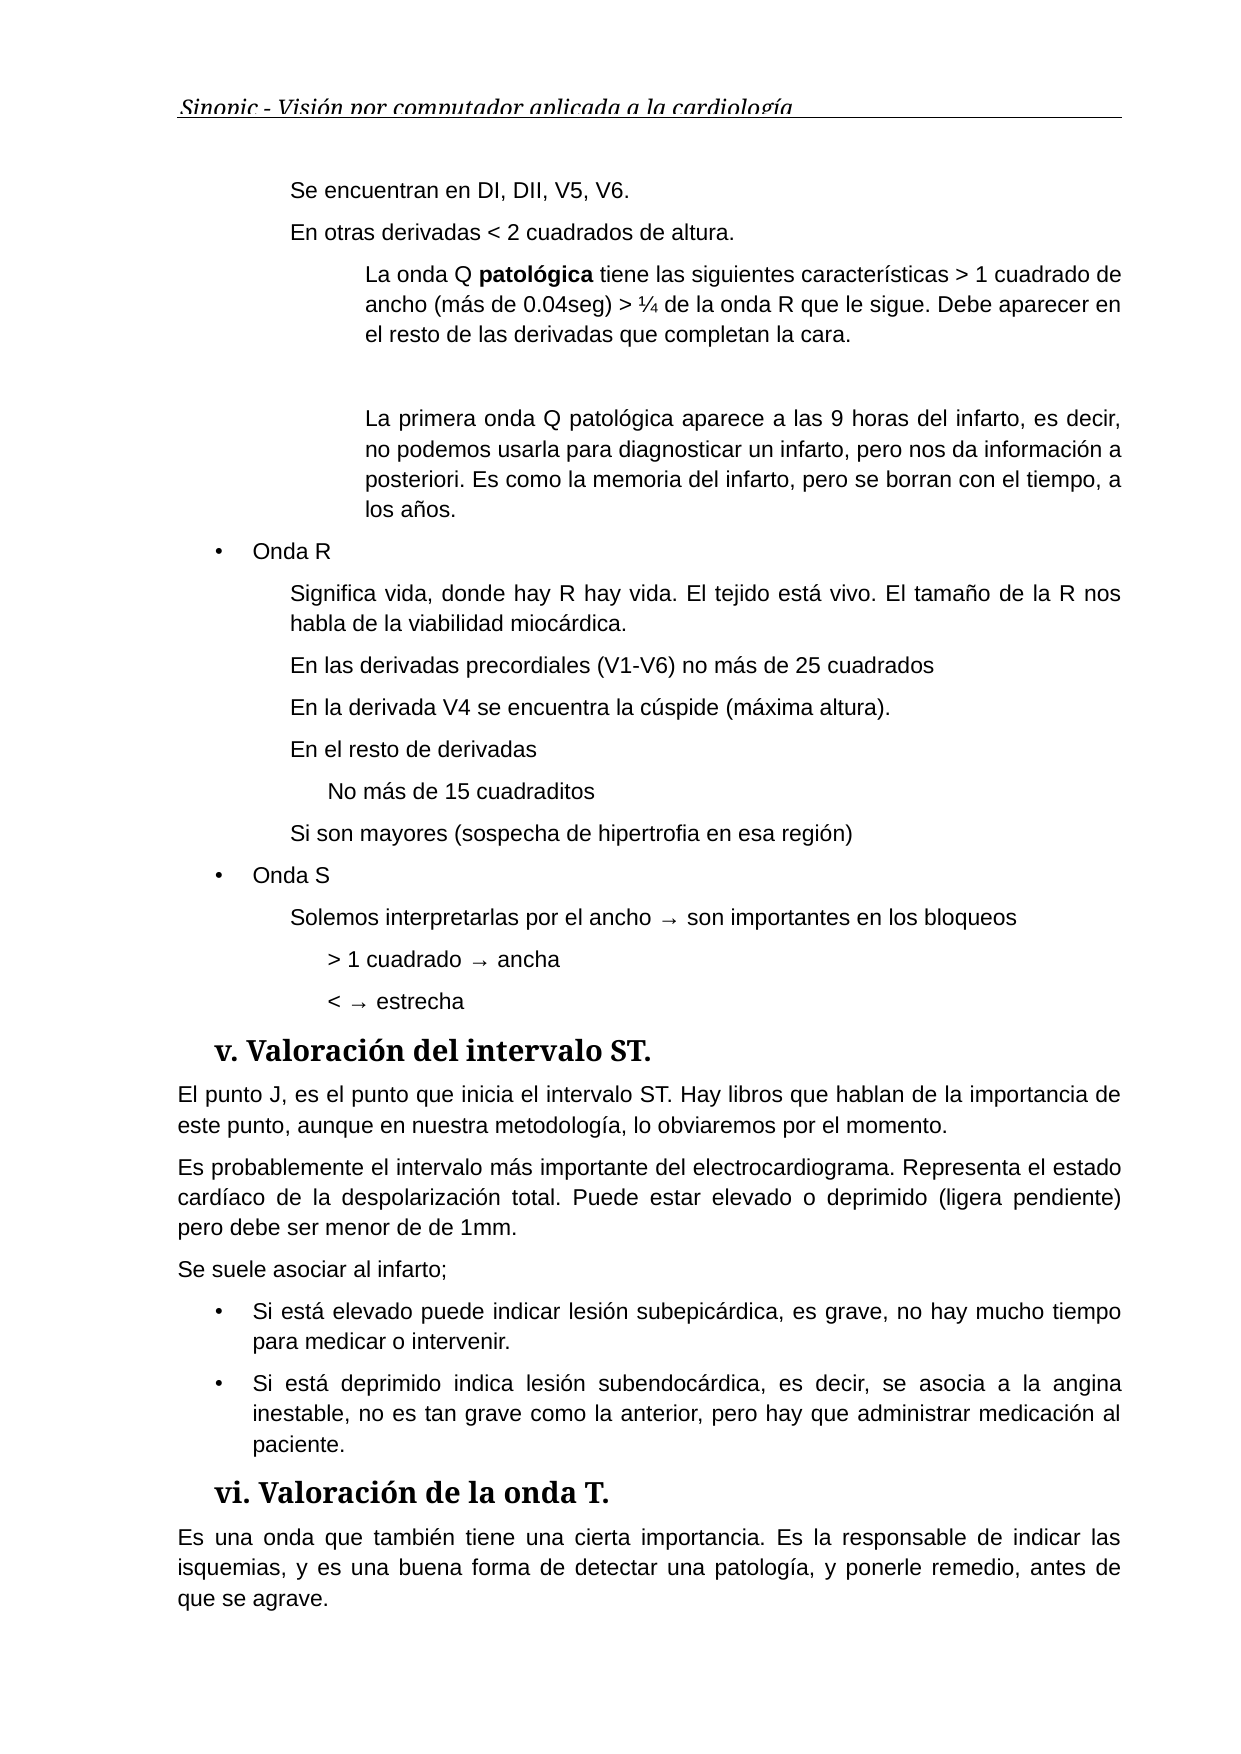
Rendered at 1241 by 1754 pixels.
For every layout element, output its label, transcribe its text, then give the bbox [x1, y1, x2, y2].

list Onda S [215, 862, 1122, 888]
list En otras derivadas < 2 cuadrados de altura. [252, 219, 1122, 245]
list Si está elevado puede indicar lesión subepicárdica, es grave, no hay mucho tiempo para medicar o intervenir. [215, 1298, 1122, 1354]
list En el resto de derivadas [252, 736, 1122, 762]
text Es probablemente el intervalo más importante del electrocardiograma. Representa el estado cardíaco de la despolarización total. Puede estar elevado o deprimido (ligera pendiente) pero debe ser menor de de 1mm. [177, 1154, 1122, 1240]
list En la derivada V4 se encuentra la cúspide (máxima altura). [252, 694, 1122, 721]
list < → estrecha [290, 988, 1122, 1014]
list La primera onda Q patológica aparece a las 9 horas del infarto, es decir, no podemos usarla para diagnosticar un infarto, pero nos da información a posteriori. Es como la memoria del infarto, pero se borran con el tiempo, a los años. [327, 405, 1122, 522]
list Onda R [215, 538, 1122, 564]
list En las derivadas precordiales (V1-V6) no más de 25 cuadrados [252, 652, 1122, 678]
list Si son mayores (sospecha de hipertrofia en esa región) [252, 820, 1122, 846]
list La onda Q patológica tiene las siguientes características > 1 cuadrado de ancho (más de 0.04seg) > ¼ de la onda R que le sigue. Debe aparecer en el resto de las derivadas que completan la cara. [327, 261, 1122, 348]
list No más de 15 cuadraditos [290, 778, 1122, 804]
list Valoración del intervalo ST. [207, 1030, 1122, 1070]
text Es una onda que también tiene una cierta importancia. Es la responsable de indicar las isquemias, y es una buena forma de detectar una patología, y ponerle remedio, antes de que se agrave. [177, 1524, 1122, 1611]
text Se suele asociar al infarto; [177, 1256, 1122, 1282]
list Significa vida, donde hay R hay vida. El tejido está vivo. El tamaño de la R nos habla de la viabilidad miocárdica. [252, 580, 1122, 637]
list > 1 cuadrado → ancha [290, 946, 1122, 972]
text El punto J, es el punto que inicia el intervalo ST. Hay libros que hablan de la importancia de este punto, aunque en nuestra metodología, lo obviaremos por el momento. [177, 1081, 1122, 1138]
list Valoración de la onda T. [207, 1473, 1122, 1512]
list Solemos interpretarlas por el ancho → son importantes en los bloqueos [252, 904, 1122, 930]
list Se encuentran en DI, DII, V5, V6. [252, 177, 1122, 203]
list Si está deprimido indica lesión subendocárdica, es decir, se asocia a la angina inestable, no es tan grave como la anterior, pero hay que administrar medicación al paciente. [215, 1370, 1122, 1457]
